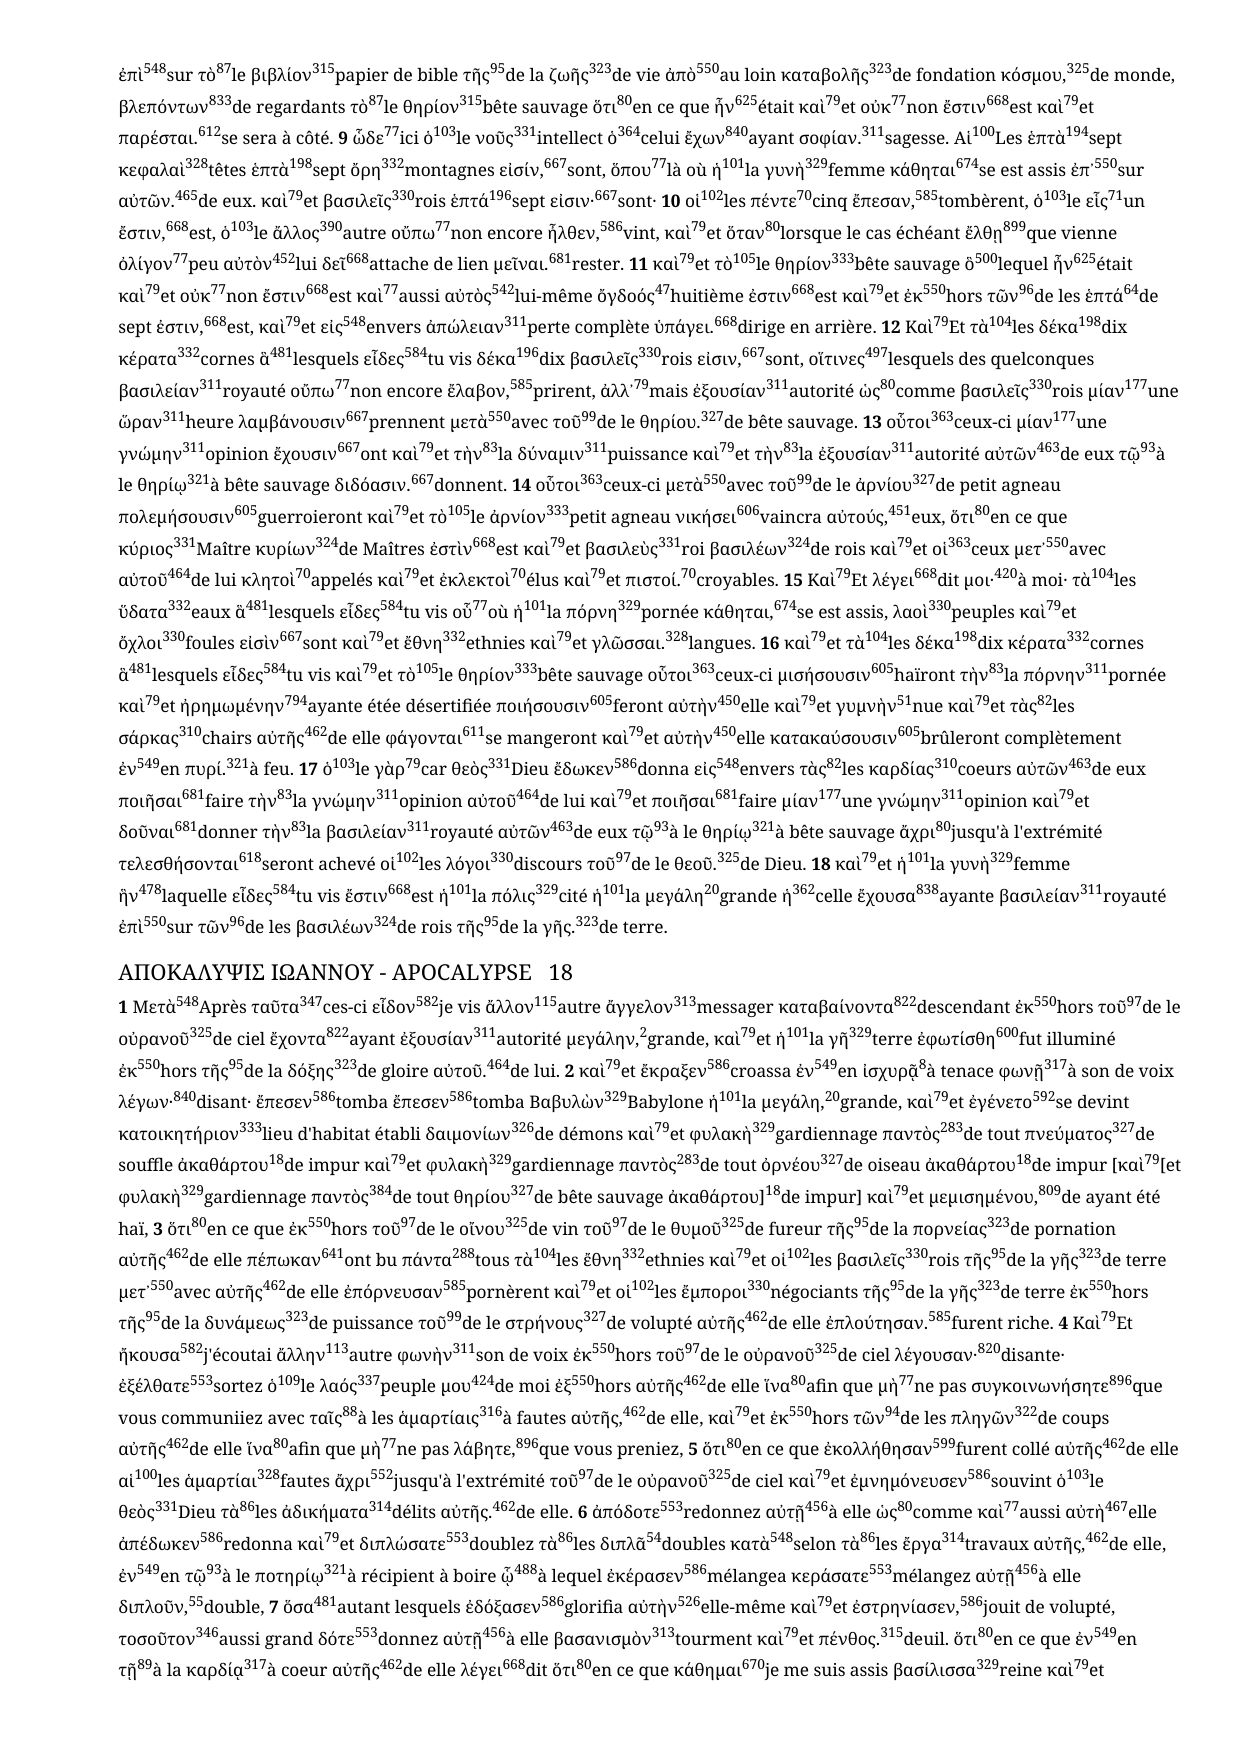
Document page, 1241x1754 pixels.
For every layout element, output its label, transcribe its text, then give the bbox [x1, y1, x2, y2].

text 1 Μετὰ548Après ταῦτα347ces-ci εἶδον582je vis ἄλλον115autre ἄγγελον313messager καταβαίνοντα822descendant ἐκ550hors τοῦ97de le οὐρανοῦ325de ciel ἔχοντα822ayant ἐξουσίαν311autorité μεγάλην,2grande, καὶ79et ἡ101la γῆ329terre ἐφωτίσθη600fut illuminé ἐκ550hors τῆς95de la δόξης323de gloire αὐτοῦ.464de lui. 2 καὶ79et ἔκραξεν586croassa ἐν549en ἰσχυρᾷ8à tenace φωνῇ317à son de voix λέγων·840disant· ἔπεσεν586tomba ἔπεσεν586tomba Βαβυλὼν329Babylone ἡ101la μεγάλη,20grande, καὶ79et ἐγένετο592se devint κατοικητήριον333lieu d'habitat établi δαιμονίων326de démons καὶ79et φυλακὴ329gardiennage παντὸς283de tout πνεύματος327de souffle ἀκαθάρτου18de impur καὶ79et φυλακὴ329gardiennage παντὸς283de tout ὀρνέου327de oiseau ἀκαθάρτου18de impur [καὶ79[et φυλακὴ329gardiennage παντὸς384de tout θηρίου327de bête sauvage ἀκαθάρτου]18de impur] καὶ79et μεμισημένου,809de ayant été haï, 3 ὅτι80en ce que ἐκ550hors τοῦ97de le οἴνου325de vin τοῦ97de le θυμοῦ325de fureur τῆς95de la πορνείας323de pornation αὐτῆς462de elle πέπωκαν641ont bu πάντα288tous τὰ104les ἔθνη332ethnies καὶ79et οἱ102les βασιλεῖς330rois τῆς95de la γῆς323de terre μετ᾽550avec αὐτῆς462de elle ἐπόρνευσαν585pornèrent καὶ79et οἱ102les ἔμποροι330négociants τῆς95de la γῆς323de terre ἐκ550hors τῆς95de la δυνάμεως323de puissance τοῦ99de le στρήνους327de volupté αὐτῆς462de elle ἐπλούτησαν.585furent riche. 4 Καὶ79Et ἤκουσα582j'écoutai ἄλλην113autre φωνὴν311son de voix ἐκ550hors τοῦ97de le οὐρανοῦ325de ciel λέγουσαν·820disante· ἐξέλθατε553sortez ὁ109le λαός337peuple μου424de moi ἐξ550hors αὐτῆς462de elle ἵνα80afin que μὴ77ne pas συγκοινωνήσητε896que vous communiiez avec ταῖς88à les ἁμαρτίαις316à fautes αὐτῆς,462de elle, καὶ79et ἐκ550hors τῶν94de les πληγῶν322de coups αὐτῆς462de elle ἵνα80afin que μὴ77ne pas λάβητε,896que vous preniez, 5 ὅτι80en ce que ἐκολλήθησαν599furent collé αὐτῆς462de elle αἱ100les ἁμαρτίαι328fautes ἄχρι552jusqu'à l'extrémité τοῦ97de le οὐρανοῦ325de ciel καὶ79et ἐμνημόνευσεν586souvint ὁ103le θεὸς331Dieu τὰ86les ἀδικήματα314délits αὐτῆς.462de elle. 6 ἀπόδοτε553redonnez αὐτῇ456à elle ὡς80comme καὶ77aussi αὐτὴ467elle ἀπέδωκεν586redonna καὶ79et διπλώσατε553doublez τὰ86les διπλᾶ54doubles κατὰ548selon τὰ86les ἔργα314travaux αὐτῆς,462de elle, ἐν549en τῷ93à le ποτηρίῳ321à récipient à boire ᾧ488à lequel ἐκέρασεν586mélangea κεράσατε553mélangez αὐτῇ456à elle διπλοῦν,55double, 7 ὅσα481autant lesquels ἐδόξασεν586glorifia αὐτὴν526elle-même καὶ79et ἐστρηνίασεν,586jouit de volupté, τοσοῦτον346aussi grand δότε553donnez αὐτῇ456à elle βασανισμὸν313tourment καὶ79et πένθος.315deuil. ὅτι80en ce que ἐν549en τῇ89à la καρδίᾳ317à coeur αὐτῆς462de elle λέγει668dit ὅτι80en ce que κάθημαι670je me suis assis βασίλισσα329reine καὶ79et χήρα329veuve οὐκ77non εἰμὶ664je suis καὶ79et πένθος315deuil οὐ77non μὴ77ne pas ἴδω.895que je voie. 8 διὰ548par le fait de τοῦτο348ce-ci ἐν549en μιᾷ183à une ἡμέρᾳ317à journée ἥξουσιν605surgiront αἱ100les πληγαὶ328coups αὐτῆς,462de elle, θάνατος331trépas καὶ79et πένθος333deuil καὶ79et λιμός,331famine, καὶ79et ἐν549en πυρὶ321à feu κατακαυθήσεται,619sera brûlé complètement, ὅτι80en ce que ἰσχυρὸς47tenace κύριος331Maître ὁ103le θεὸς331Dieu ὁ364celui κρίνας721ayant jugé αὐτήν.450elle. 9 Καὶ79Et κλαύσονται611se pleureront καὶ79et κόψονται611se couperont ἐπ᾽548sur αὐτὴν450elle οἱ102les βασιλεῖς330rois τῆς95de la γῆς323de terre οἱ363ceux μετ᾽550avec αὐτῆς462de elle πορνεύσαντες720ayants pornés καὶ79et στρηνιάσαντες,720ayants jouis de volupté, ὅταν80lorsque le cas échéant βλέπωσιν920que regardent τὸν85le καπνὸν313fumée τῆς95de la πυρώσεως323de enflammement αὐτῆς,462de elle, 10 ἀπὸ547au loin μακρόθεν77à distance ἑστηκότες782ayants dressés διὰ548par le fait de τὸν85le φόβον313effroi τοῦ97de le βασανισμοῦ325de tourment αὐτῆς462de elle λέγοντες·839disants· οὐαὶ304Ouai οὐαί,304Ouai, ἡ107la πόλις335cité ἡ107la μεγάλη,25grande, Βαβυλὼν335Babylone ἡ107la πόλις335cité ἡ107la ἰσχυρά,25tenace, ὅτι80en ce que μιᾷ183à une ὥρᾳ317à heure ἦλθεν586vint ἡ101la κρίσις329jugement σου.442de toi. 11 Καὶ79Et οἱ102les ἔμποροι330négociants τῆς95de la γῆς323de terre κλαίουσιν667pleurent καὶ79et πενθοῦσιν667endeuillent ἐπ᾽548sur αὐτήν,450elle, ὅτι80en ce que τὸν85le γόμον313chargement αὐτῶν463de eux οὐδεὶς390aucun ἀγοράζει668achète à l'agora οὐκέτι77non plus 12 γόμον313chargement χρυσοῦ325de or καὶ79et ἀργύρου325de argent καὶ79et λίθου325de pierre τιμίου16de de valeur καὶ79et μαργαριτῶν324de perles καὶ79et βυσσίνου67de byssine καὶ79et πορφύρας323de porphyre καὶ79et σιρικοῦ67de sérique καὶ79et κοκκίνου,67de écarlate, καὶ79et πᾶν271tout ξύλον315bois θύϊνον6de thuya καὶ79et πᾶν271tout σκεῦος315ustensile ἐλεφάντινον6ivoire καὶ79et πᾶν271tout σκεῦος315ustensile ἐκ550hors ξύλου327de bois τιμιωτάτου18de très précieux καὶ79et χαλκοῦ325de cuivre καὶ79et σιδήρου325de fer καὶ79et μαρμάρου,325de marbre, 13 καὶ79et κιννάμωμον315cinnamome καὶ79et ἄμωμον315amome καὶ79et θυμιάματα314sacrifices de l'encens καὶ79et μύρον315onguent καὶ79et λίβανον313oliban καὶ79et οἶνον313vin καὶ79et ἔλαιον315huile d'olive καὶ79et σεμίδαλιν311fleur de farine καὶ79et σῖτον313froment καὶ79et κτήνη314bêtes de montures καὶ79et πρόβατα,314brebis, καὶ79et ἵππων324de chevaux καὶ79et ῥεδῶν322de chars καὶ79et σωμάτων,326de corps, καὶ79et ψυχὰς310âmes ἀνθρώπων.324de êtres humains. 14 καὶ79et ἡ101la ὀπώρα329saison du fruit σου442de toi τῆς95de la ἐπιθυμίας323de désir en fureur τῆς95de la ψυχῆς323de âme ἀπῆλθεν586éloigna ἀπὸ550au loin σοῦ,442de toi, καὶ79et πάντα288tous τὰ104les λιπαρὰ72huileux καὶ79et τὰ104les λαμπρὰ72brillants ἀπώλετο592se perdit au loin ἀπὸ550au loin σοῦ442de toi καὶ79et οὐκέτι77non plus οὐ77non μὴ77ne pas αὐτὰ453eux εὑρήσουσιν.605trouveront. 15 Οἱ102Les ἔμποροι330négociants τούτων359de ces-ci οἱ363ceux πλουτήσαντες720ayants étés riche ἀπ᾽550au loin αὐτῆς462de elle ἀπὸ547au loin μακρόθεν77à distance στήσονται611se dresseront διὰ548par le fait de τὸν85le φόβον313effroi τοῦ97de le βασανισμοῦ325de tourment αὐτῆς462de elle κλαίοντες839pleurants καὶ79et πενθοῦντες839endeuillants 16 λέγοντες·839disants· οὐαὶ304Ouai οὐαί,304Ouai, ἡ107la πόλις335cité ἡ107la μεγάλη,25grande, ἡ367celle περιβεβλημένη816ayante étée entourée βύσσινον55byssine καὶ79et πορφυροῦν55de porphyre καὶ79et κόκκινον55écarlate καὶ79et κεχρυσωμένη816ayante étée dorée [ἐν]549[en] χρυσίῳ321à objet d'or καὶ79et λίθῳ319à pierre τιμίῳ10à de valeur καὶ79et μαργαρίτῃ,319à perle, 17 ὅτι80en ce que μιᾷ183à une ὥρᾳ317à heure ἠρημώθη600fut désertifié ὁ103le τοσοῦτος156aussi grand πλοῦτος.331richesse. Καὶ79Et πᾶς287tout κυβερνήτης331pilote καὶ79et πᾶς287tout ὁ364celui ἐπὶ548sur τόπον313lieu πλέων840naviguant καὶ79et ναῦται330matelots καὶ79et ὅσοι497autant lesquels τὴν83la θάλασσαν311mer ἐργάζονται,673se mettent au travail, ἀπὸ547au loin μακρόθεν77à distance ἔστησαν585dressèrent 18 καὶ79et ἔκραζον624croassaient βλέποντες839regardants τὸν85le καπνὸν313fumée τῆς95de la πυρώσεως323de enflammement αὐτῆς462de elle λέγοντες·839disants· τίς408quelle ὁμοία45semblable τῇ89à la πόλει317à cité τῇ89à la μεγάλῃ;8à grande; 19 καὶ79et ἔβαλον585jetèrent χοῦν313poudre ἐπὶ548sur τὰς82les κεφαλὰς310têtes αὐτῶν463de eux καὶ79et ἔκραζον624croassaient κλαίοντες839pleurants καὶ79et πενθοῦντες839endeuillants λέγοντες·839disants· οὐαὶ304Ouai οὐαί,304Ouai, ἡ101la πόλις329cité ἡ101la μεγάλη,20grande, ἐν549en ᾗ484à laquelle ἐπλούτησαν585furent riche πάντες389tous οἱ363ceux ἔχοντες839ayants τὰ86les πλοῖα314navires ἐν549en τῇ89à la θαλάσσῃ317à mer ἐκ550hors τῆς95de la τιμιότητος323de valorisation αὐτῆς,462de elle, ὅτι80en ce que μιᾷ183à une ὥρᾳ317à heure ἠρημώθη.600fut désertifié. 20 Εὐφραίνου578Sois réjoui ἐπ᾽549sur αὐτῇ,456à elle, οὐρανὲ337ciel καὶ79et οἱ108les ἅγιοι75saints καὶ79et οἱ108les ἀπόστολοι336envoyés καὶ79et οἱ108les προφῆται,336prophètes, ὅτι80en ce que ἔκρινεν586jugea ὁ103le θεὸς331Dieu τὸ87le κρίμα315objet de jugement ὑμῶν441de vous ἐξ550hors αὐτῆς.462de elle. 21 Καὶ79Et ἦρεν586leva εἷς197un ἄγγελος331messager ἰσχυρὸς22tenace λίθον313pierre ὡς80comme μύλινον53de meule μέγαν4grand καὶ79et ἔβαλεν586jeta εἰς548envers τὴν83la θάλασσαν311mer λέγων·840disant· οὕτως77ainsi ὁρμήματι321à ruée βληθήσεται619sera jeté Βαβυλὼν329Babylone ἡ101la μεγάλη20grande πόλις329cité καὶ79et οὐ77non μὴ77ne pas εὑρεθῇ911que soit trouvé ἔτι.77encore. 22 καὶ79et φωνὴ329son de voix κιθαρῳδῶν324de citharistes καὶ79et μουσικῶν64de musiciens καὶ79et αὐλητῶν324de flûtistes καὶ79et σαλπιστῶν324de trompettistes salpinx οὐ77non μὴ77ne pas ἀκουσθῇ911que soit écouté ἐν549en σοὶ439à toi ἔτι,77encore, καὶ79et πᾶς287tout τεχνίτης331technicien πάσης279de toute τέχνης323de technicité οὐ77non μὴ77ne pas εὑρεθῇ911que soit trouvé ἐν549en σοὶ439à toi ἔτι,77encore, καὶ79et φωνὴ329son de voix μύλου325de meule οὐ77non μὴ77ne pas ἀκουσθῇ911que soit écouté ἐν549en σοὶ439à toi ἔτι,77encore, 23 καὶ79et φῶς333lumière λύχνου325de chandelle οὐ77non μὴ77ne pas φάνῃ899que apparaisse en lumière ἐν549en σοὶ439à toi ἔτι,77encore, καὶ79et φωνὴ329son de voix νυμφίου325de époux καὶ79et νύμφης323de épouse οὐ77non μὴ77ne pas ἀκουσθῇ911que soit écouté ἐν549en σοὶ439à toi ἔτι·77encore· ὅτι80en ce que οἱ102les ἔμποροί330négociants σου442de toi ἦσαν624étaient οἱ102les μεγιστᾶνες330magnats τῆς95de la γῆς,323de terre, ὅτι80en ce que ἐν549en τῇ89à la φαρμακείᾳ317à pharmacie σου442de toi ἐπλανήθησαν599furent égaré πάντα288tous τὰ104les ἔθνη,332ethnies, 24 καὶ79et ἐν549en αὐτῇ456à elle αἷμα333sang προφητῶν324de prophètes καὶ79et ἁγίων64de saints εὑρέθη600fut trouvé καὶ79et πάντων383de tous τῶν357de ceux ἐσφαγμένων806de ayants étés égorgés ἐπὶ550sur τῆς95de la γῆς.323de terre. [118, 992, 1181, 1682]
text ΑΠΟΚΑΛΥΨΙΣ ΙΩΑΝΝΟΥ - APOCALYPSE 18 [118, 957, 1181, 987]
text 1 Καὶ79Et ἦλθεν586vint εἷς71un ἐκ550hors τῶν96de les ἑπτὰ190de sept ἀγγέλων324de messagers τῶν357de ceux ἐχόντων833de ayants τὰς82les ἑπτὰ176sept φιάλας310phiales καὶ79et ἐλάλησεν586bavarda μετ᾽550avec ἐμοῦ424de moi λέγων·840disant· δεῦρο,77viens ici, δείξω602je montrerai σοι439à toi τὸ87le κρίμα315objet de jugement τῆς95de la πόρνης323de pornée τῆς95de la μεγάλης14de grande τῆς356de celle καθημένης859de se étante assis ἐπὶ550sur ὑδάτων326de eaux πολλῶν,282de nombreux, 2 μεθ᾽550avec ἧς490de laquelle ἐπόρνευσαν585pornèrent οἱ102les βασιλεῖς330rois τῆς95de la γῆς323de terre καὶ79et ἐμεθύσθησαν599furent déliré en ivresse οἱ363ceux κατοικοῦντες839établissants maison d'habitation τὴν83la γῆν311terre ἐκ550hors τοῦ97de le οἴνου325de vin τῆς95de la πορνείας323de pornation αὐτῆς.462de elle. 3 καὶ79et ἀπήνεγκέν586porta au loin με417moi εἰς548envers ἔρημον53désert ἐν549en πνεύματι.321à souffle. Καὶ79Et εἶδον582je vis γυναῖκα311femme καθημένην847se étante assis ἐπὶ548sur θηρίον315bête sauvage κόκκινον,6écarlate, γέμον[τα]823étants pleins ὀνόματα314noms βλασφημίας,323de blasphème, ἔχων840ayant κεφαλὰς310têtes ἑπτὰ176sept καὶ79et κέρατα314cornes δέκα.180dix. 4 καὶ79et ἡ101la γυνὴ329femme ἦν625était περιβεβλημένη811ayante étée entourée πορφυροῦν55de porphyre καὶ79et κόκκινον55écarlate καὶ79et κεχρυσωμένη811ayante étée dorée χρυσίῳ321à objet d'or καὶ79et λίθῳ319à pierre τιμίῳ10à de valeur καὶ79et μαργαρίταις,318à perles, ἔχουσα838ayante ποτήριον315récipient à boire χρυσοῦν6d'or ἐν549en τῇ89à la χειρὶ317à main αὐτῆς462de elle γέμον824étant plein βδελυγμάτων326de abominations καὶ79et τὰ86les ἀκάθαρτα54impurs τῆς95de la πορνείας323de pornation αὐτῆς462de elle 5 καὶ79et ἐπὶ548sur τὸ87le μέτωπον315front αὐτῆς462de elle ὄνομα333nom γεγραμμένον,815ayant été graphé, μυστήριον,333mystère, Βαβυλὼν329Babylone ἡ101la μεγάλη,20grande, ἡ101la μήτηρ329mère τῶν94de les πορνῶν322de pornées καὶ79et τῶν98de les βδελυγμάτων326de abominations τῆς95de la γῆς.323de terre. 6 καὶ79et εἶδον582je vis τὴν83la γυναῖκα311femme μεθύουσαν820délirante en ivresse ἐκ550hors τοῦ99de le αἵματος327de sang τῶν96de les ἁγίων64de saints καὶ79et ἐκ550hors τοῦ99de le αἵματος327de sang τῶν96de les μαρτύρων324de témoins Ἰησοῦ.325de Iésous. Καὶ79Et ἐθαύμασα582j'étonnai ἰδὼν721ayant vu αὐτὴν450elle θαῦμα315objet d'étonnement μέγα.6grand. 7 Καὶ79Et εἶπέν586dit μοι420à moi ὁ103le ἄγγελος·331messager· διὰ548par le fait de τί399quel ἐθαύμασας;584tu étonnas; ἐγὼ431moi σοι439à toi ἐρῶ602je dirai τὸ87le μυστήριον315mystère τῆς95de la γυναικὸς323de femme καὶ79et τοῦ99de le θηρίου327de bête sauvage τοῦ360de ce βαστάζοντος836de portant αὐτὴν450elle τοῦ360de ce ἔχοντος836de ayant τὰς82les ἑπτὰ176sept κεφαλὰς310têtes καὶ79et τὰ86les δέκα180dix κέρατα.314cornes. 8 Τὸ105Le θηρίον333bête sauvage ὃ482lequel εἶδες584tu vis ἦν625était καὶ79et οὐκ77non ἔστιν668est καὶ79et μέλλει668immine ἀναβαίνειν689monter ἐκ550hors τῆς95de la ἀβύσσου323de abysse καὶ79et εἰς548envers ἀπώλειαν311perte complète ὑπάγει,668dirige en arrière, καὶ79et θαυμάσονται611se étonneront οἱ363ceux κατοικοῦντες839établissants maison d'habitation ἐπὶ550sur τῆς95de la γῆς,323de terre, ὧν491de lesquels οὐ77non γέγραπται654a été graphé τὰ104les ὀνόματα332noms ἐπὶ548sur τὸ87le βιβλίον315papier de bible τῆς95de la ζωῆς323de vie ἀπὸ550au loin καταβολῆς323de fondation κόσμου,325de monde, βλεπόντων833de regardants τὸ87le θηρίον315bête sauvage ὅτι80en ce que ἦν625était καὶ79et οὐκ77non ἔστιν668est καὶ79et παρέσται.612se sera à côté. 9 ὧδε77ici ὁ103le νοῦς331intellect ὁ364celui ἔχων840ayant σοφίαν.311sagesse. Αἱ100Les ἑπτὰ194sept κεφαλαὶ328têtes ἑπτὰ198sept ὄρη332montagnes εἰσίν,667sont, ὅπου77là où ἡ101la γυνὴ329femme κάθηται674se est assis ἐπ᾽550sur αὐτῶν.465de eux. καὶ79et βασιλεῖς330rois ἑπτά196sept εἰσιν·667sont· 10 οἱ102les πέντε70cinq ἔπεσαν,585tombèrent, ὁ103le εἷς71un ἔστιν,668est, ὁ103le ἄλλος390autre οὔπω77non encore ἦλθεν,586vint, καὶ79et ὅταν80lorsque le cas échéant ἔλθῃ899que vienne ὀλίγον77peu αὐτὸν452lui δεῖ668attache de lien μεῖναι.681rester. 11 καὶ79et τὸ105le θηρίον333bête sauvage ὃ500lequel ἦν625était καὶ79et οὐκ77non ἔστιν668est καὶ77aussi αὐτὸς542lui-même ὄγδοός47huitième ἐστιν668est καὶ79et ἐκ550hors τῶν96de les ἑπτά64de sept ἐστιν,668est, καὶ79et εἰς548envers ἀπώλειαν311perte complète ὑπάγει.668dirige en arrière. 12 Καὶ79Et τὰ104les δέκα198dix κέρατα332cornes ἃ481lesquels εἶδες584tu vis δέκα196dix βασιλεῖς330rois εἰσιν,667sont, οἵτινες497lesquels des quelconques βασιλείαν311royauté οὔπω77non encore ἔλαβον,585prirent, ἀλλ᾽79mais ἐξουσίαν311autorité ὡς80comme βασιλεῖς330rois μίαν177une ὥραν311heure λαμβάνουσιν667prennent μετὰ550avec τοῦ99de le θηρίου.327de bête sauvage. 13 οὗτοι363ceux-ci μίαν177une γνώμην311opinion ἔχουσιν667ont καὶ79et τὴν83la δύναμιν311puissance καὶ79et τὴν83la ἐξουσίαν311autorité αὐτῶν463de eux τῷ93à le θηρίῳ321à bête sauvage διδόασιν.667donnent. 14 οὗτοι363ceux-ci μετὰ550avec τοῦ99de le ἀρνίου327de petit agneau πολεμήσουσιν605guerroieront καὶ79et τὸ105le ἀρνίον333petit agneau νικήσει606vaincra αὐτούς,451eux, ὅτι80en ce que κύριος331Maître κυρίων324de Maîtres ἐστὶν668est καὶ79et βασιλεὺς331roi βασιλέων324de rois καὶ79et οἱ363ceux μετ᾽550avec αὐτοῦ464de lui κλητοὶ70appelés καὶ79et ἐκλεκτοὶ70élus καὶ79et πιστοί.70croyables. 15 Καὶ79Et λέγει668dit μοι·420à moi· τὰ104les ὕδατα332eaux ἃ481lesquels εἶδες584tu vis οὗ77où ἡ101la πόρνη329pornée κάθηται,674se est assis, λαοὶ330peuples καὶ79et ὄχλοι330foules εἰσὶν667sont καὶ79et ἔθνη332ethnies καὶ79et γλῶσσαι.328langues. 16 καὶ79et τὰ104les δέκα198dix κέρατα332cornes ἃ481lesquels εἶδες584tu vis καὶ79et τὸ105le θηρίον333bête sauvage οὗτοι363ceux-ci μισήσουσιν605haïront τὴν83la πόρνην311pornée καὶ79et ἠρημωμένην794ayante étée désertifiée ποιήσουσιν605feront αὐτὴν450elle καὶ79et γυμνὴν51nue καὶ79et τὰς82les σάρκας310chairs αὐτῆς462de elle φάγονται611se mangeront καὶ79et αὐτὴν450elle κατακαύσουσιν605brûleront complètement ἐν549en πυρί.321à feu. 17 ὁ103le γὰρ79car θεὸς331Dieu ἔδωκεν586donna εἰς548envers τὰς82les καρδίας310coeurs αὐτῶν463de eux ποιῆσαι681faire τὴν83la γνώμην311opinion αὐτοῦ464de lui καὶ79et ποιῆσαι681faire μίαν177une γνώμην311opinion καὶ79et δοῦναι681donner τὴν83la βασιλείαν311royauté αὐτῶν463de eux τῷ93à le θηρίῳ321à bête sauvage ἄχρι80jusqu'à l'extrémité τελεσθήσονται618seront achevé οἱ102les λόγοι330discours τοῦ97de le θεοῦ.325de Dieu. 18 καὶ79et ἡ101la γυνὴ329femme ἣν478laquelle εἶδες584tu vis ἔστιν668est ἡ101la πόλις329cité ἡ101la μεγάλη20grande ἡ362celle ἔχουσα838ayante βασιλείαν311royauté ἐπὶ550sur τῶν96de les βασιλέων324de rois τῆς95de la γῆς.323de terre. [118, 59, 1181, 939]
